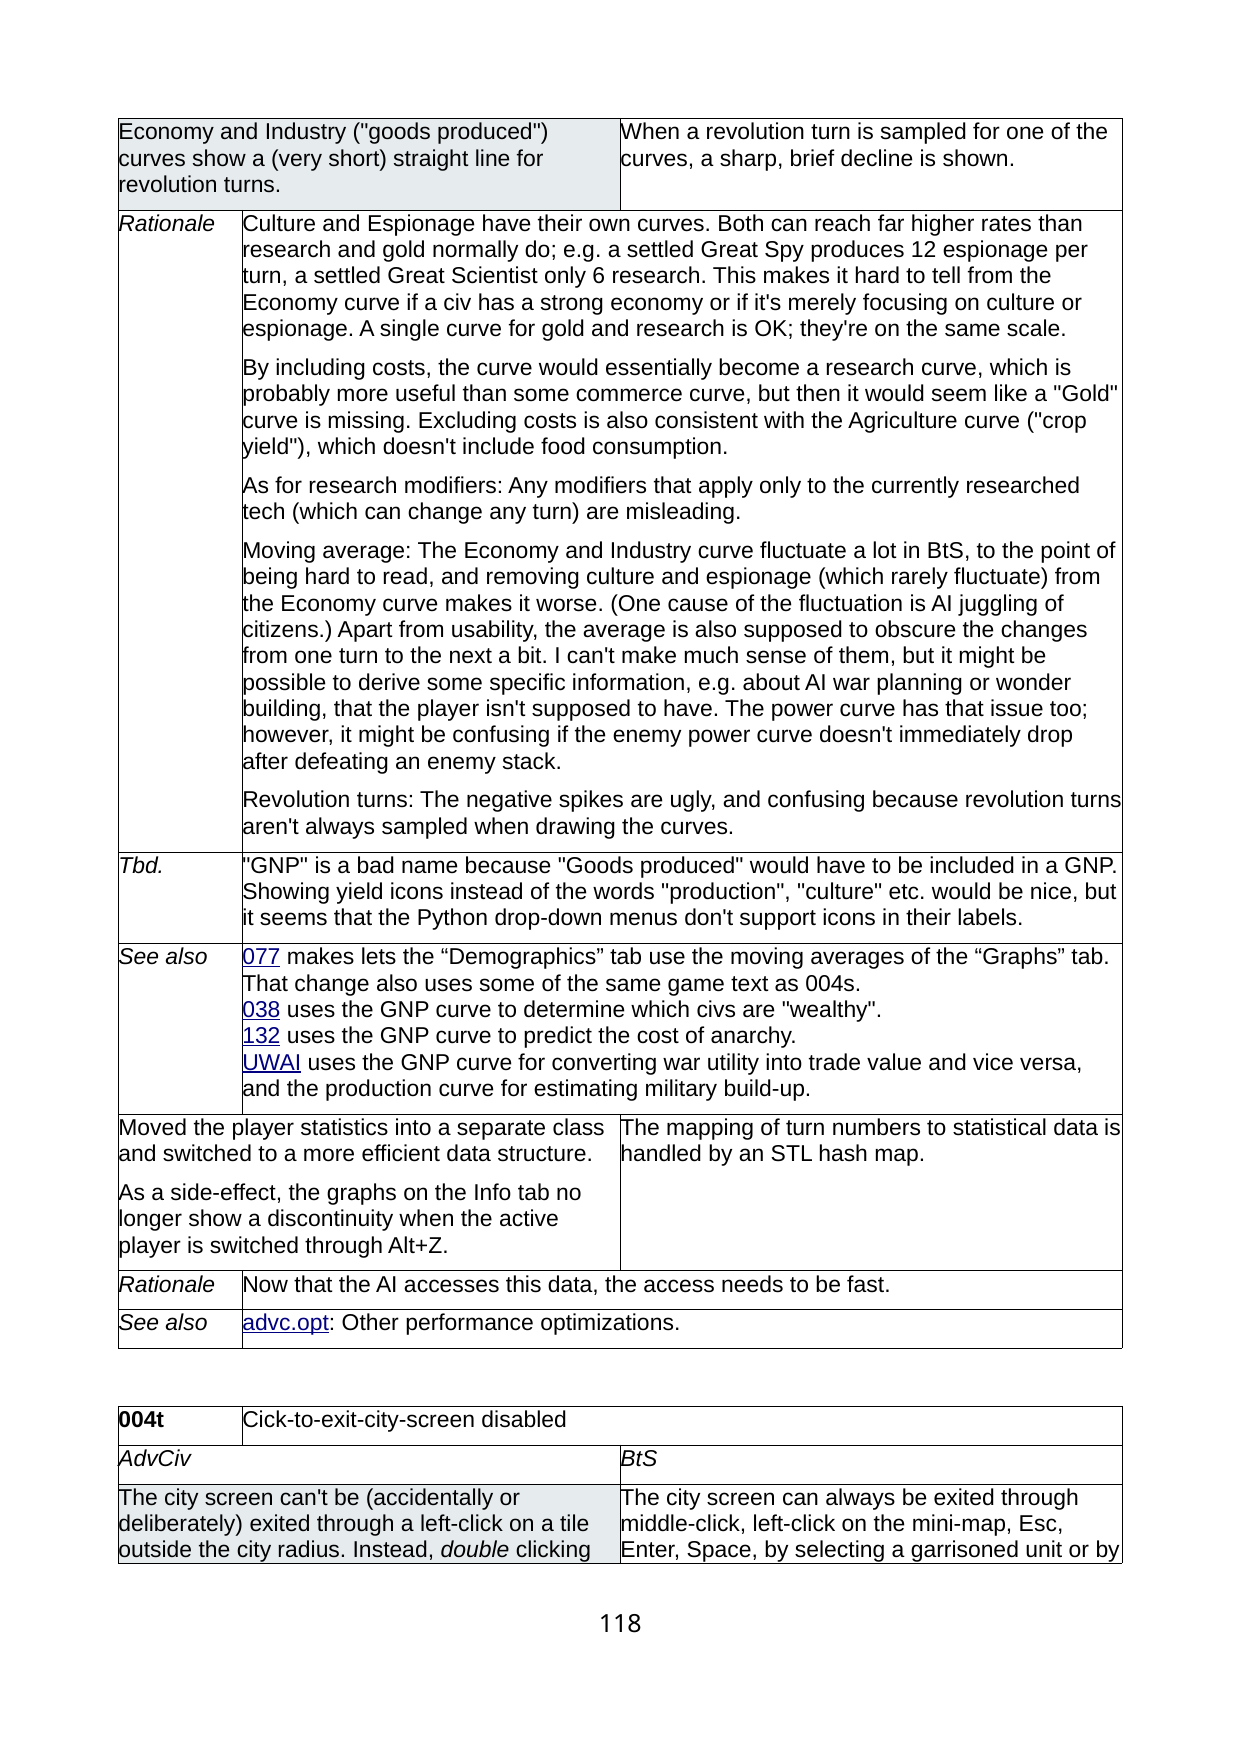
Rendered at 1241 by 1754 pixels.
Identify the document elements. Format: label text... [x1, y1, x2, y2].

table_cell Now that the AI accesses this data, the access needs to be fast. [243, 1271, 1122, 1309]
table_cell "GNP" is a bad name because "Goods produced" would have to be included in a GNP. Showing yield icons instead of the words "production", "culture" etc. would be nice, but it seems that the Python drop-down menus don't support icons in their labels. [243, 853, 1122, 943]
table_cell The city screen can always be exited through middle-click, left-click on the mini-map, Esc, Enter, Space, by selecting a garrisoned unit or by [621, 1485, 1122, 1563]
table_cell Rationale [119, 1271, 242, 1309]
table_cell The city screen can't be (accidentally or deliberately) exited through a left-click on a tile outside the city radius. Instead, double clicking [119, 1485, 620, 1563]
table_cell 077 makes lets the “Demographics” tab use the moving averages of the “Graphs” tab. That change also uses some of the same game text as 004s. 038 uses the GNP curve to determine which civs are "wealthy". 132 uses the GNP curve to predict the cost of anarchy. UWAI uses the GNP curve for converting war utility into trade value and vice versa, and the production curve for estimating military build-up. [243, 944, 1122, 1114]
table_cell BtS [621, 1446, 1122, 1483]
table_cell The mapping of turn numbers to statistical data is handled by an STL hash map. [621, 1115, 1122, 1270]
table_header Cick-to-exit-city-screen disabled [243, 1407, 1122, 1444]
table_cell advc.opt: Other performance optimizations. [243, 1310, 1122, 1348]
table_header 004t [119, 1407, 242, 1444]
table_cell Moved the player statistics into a separate class and switched to a more efficient data structure. As a side-effect, the graphs on the Info tab no longer show a discontinuity when the active player is switched through Alt+Z. [119, 1115, 620, 1270]
table_cell Economy and Industry ("goods produced") curves show a (very short) straight line for revolution turns. [119, 119, 620, 210]
table_cell See also [119, 1310, 242, 1348]
table_cell Rationale [119, 211, 242, 852]
table_cell Tbd. [119, 853, 242, 943]
table_cell AdvCiv [119, 1446, 620, 1483]
table_cell See also [119, 944, 242, 1114]
table_cell When a revolution turn is sampled for one of the curves, a sharp, brief decline is shown. [621, 119, 1122, 210]
table_cell Culture and Espionage have their own curves. Both can reach far higher rates than research and gold normally do; e.g. a settled Great Spy produces 12 espionage per turn, a settled Great Scientist only 6 research. This makes it hard to tell from the Economy curve if a civ has a strong economy or if it's merely focusing on culture or espionage. A single curve for gold and research is OK; they're on the same scale. By including costs, the curve would essentially become a research curve, which is probably more useful than some commerce curve, but then it would seem like a "Gold" curve is missing. Excluding costs is also consistent with the Agriculture curve ("crop yield"), which doesn't include food consumption. As for research modifiers: Any modifiers that apply only to the currently researched tech (which can change any turn) are misleading. Moving average: The Economy and Industry curve fluctuate a lot in BtS, to the point of being hard to read, and removing culture and espionage (which rarely fluctuate) from the Economy curve makes it worse. (One cause of the fluctuation is AI juggling of citizens.) Apart from usability, the average is also supposed to obscure the changes from one turn to the next a bit. I can't make much sense of them, but it might be possible to derive some specific information, e.g. about AI war planning or wonder building, that the player isn't supposed to have. The power curve has that issue too; however, it might be confusing if the enemy power curve doesn't immediately drop after defeating an enemy stack. Revolution turns: The negative spikes are ugly, and confusing because revolution turns aren't always sampled when drawing the curves. [243, 211, 1122, 852]
